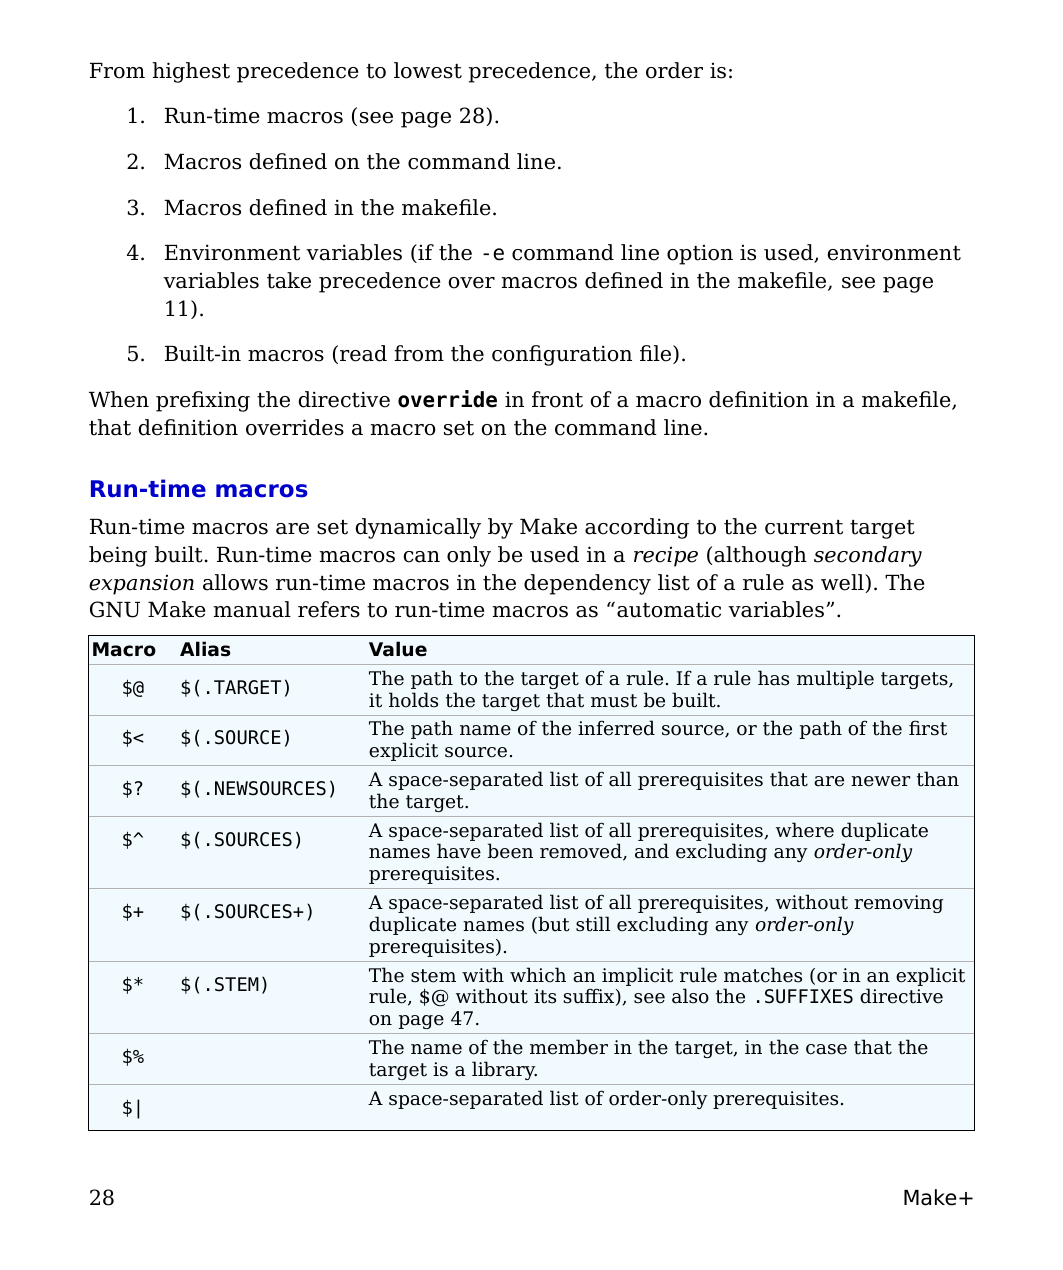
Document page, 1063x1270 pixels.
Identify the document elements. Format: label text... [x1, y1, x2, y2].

table_cell The path name of the inferred source, or the path of the first explicit source. [366, 716, 974, 765]
table_cell $(.SOURCE) [177, 716, 366, 765]
table_cell $(.STEM) [177, 962, 366, 1033]
subtitle Run-time macros [88, 476, 974, 503]
table_cell $@ [89, 665, 177, 714]
table_cell A space-separated list of order-only prerequisites. [366, 1085, 974, 1130]
table_header Alias [177, 636, 366, 664]
table_cell $(.NEWSOURCES) [177, 766, 366, 816]
table_cell $* [89, 962, 177, 1033]
table_cell $| [89, 1085, 177, 1130]
list Run-time macros (see page 28). [126, 104, 974, 129]
text Run-time macros are set dynamically by Make according to the current target being built. Run-time macros can only be used in a recipe (although secondary expansion allows run-time macros in the dependency list of a rule as well). The GNU Make manual refers to run-time macros as “automatic variables”. [88, 515, 974, 623]
table_cell A space-separated list of all prerequisites, where duplicate names have been removed, and excluding any order-only prerequisites. [366, 817, 974, 888]
table_header Macro [89, 636, 177, 664]
text From highest precedence to lowest precedence, the order is: [88, 59, 974, 83]
list Environment variables (if the -e command line option is used, environment variables take precedence over macros defined in the makefile, see page 11). [126, 241, 974, 321]
list Macros defined on the command line. [126, 150, 974, 174]
table_cell $(.TARGET) [177, 665, 366, 714]
table_cell $? [89, 766, 177, 816]
table_cell The stem with which an implicit rule matches (or in an explicit rule, $@ without its suffix), see also the .SUFFIXES directive on page 47. [366, 962, 974, 1033]
list Built-in macros (read from the configuration file). [126, 342, 974, 367]
table_cell A space-separated list of all prerequisites, without removing duplicate names (but still excluding any order-only prerequisites). [366, 889, 974, 961]
table_cell The name of the member in the target, in the case that the target is a library. [366, 1034, 974, 1084]
table_cell $^ [89, 817, 177, 888]
table_cell $(.SOURCES) [177, 817, 366, 888]
table_cell [177, 1085, 366, 1130]
table_cell $(.SOURCES+) [177, 889, 366, 961]
table_cell The path to the target of a rule. If a rule has multiple targets, it holds the target that must be built. [366, 665, 974, 714]
table_cell $+ [89, 889, 177, 961]
list Macros defined in the makefile. [126, 196, 974, 220]
table_cell $% [89, 1034, 177, 1084]
table_cell [177, 1034, 366, 1084]
table_header Value [366, 636, 974, 664]
table_cell $< [89, 716, 177, 765]
text When prefixing the directive override in front of a macro definition in a makefile, that definition overrides a macro set on the command line. [88, 388, 974, 440]
table_cell A space-separated list of all prerequisites that are newer than the target. [366, 766, 974, 816]
